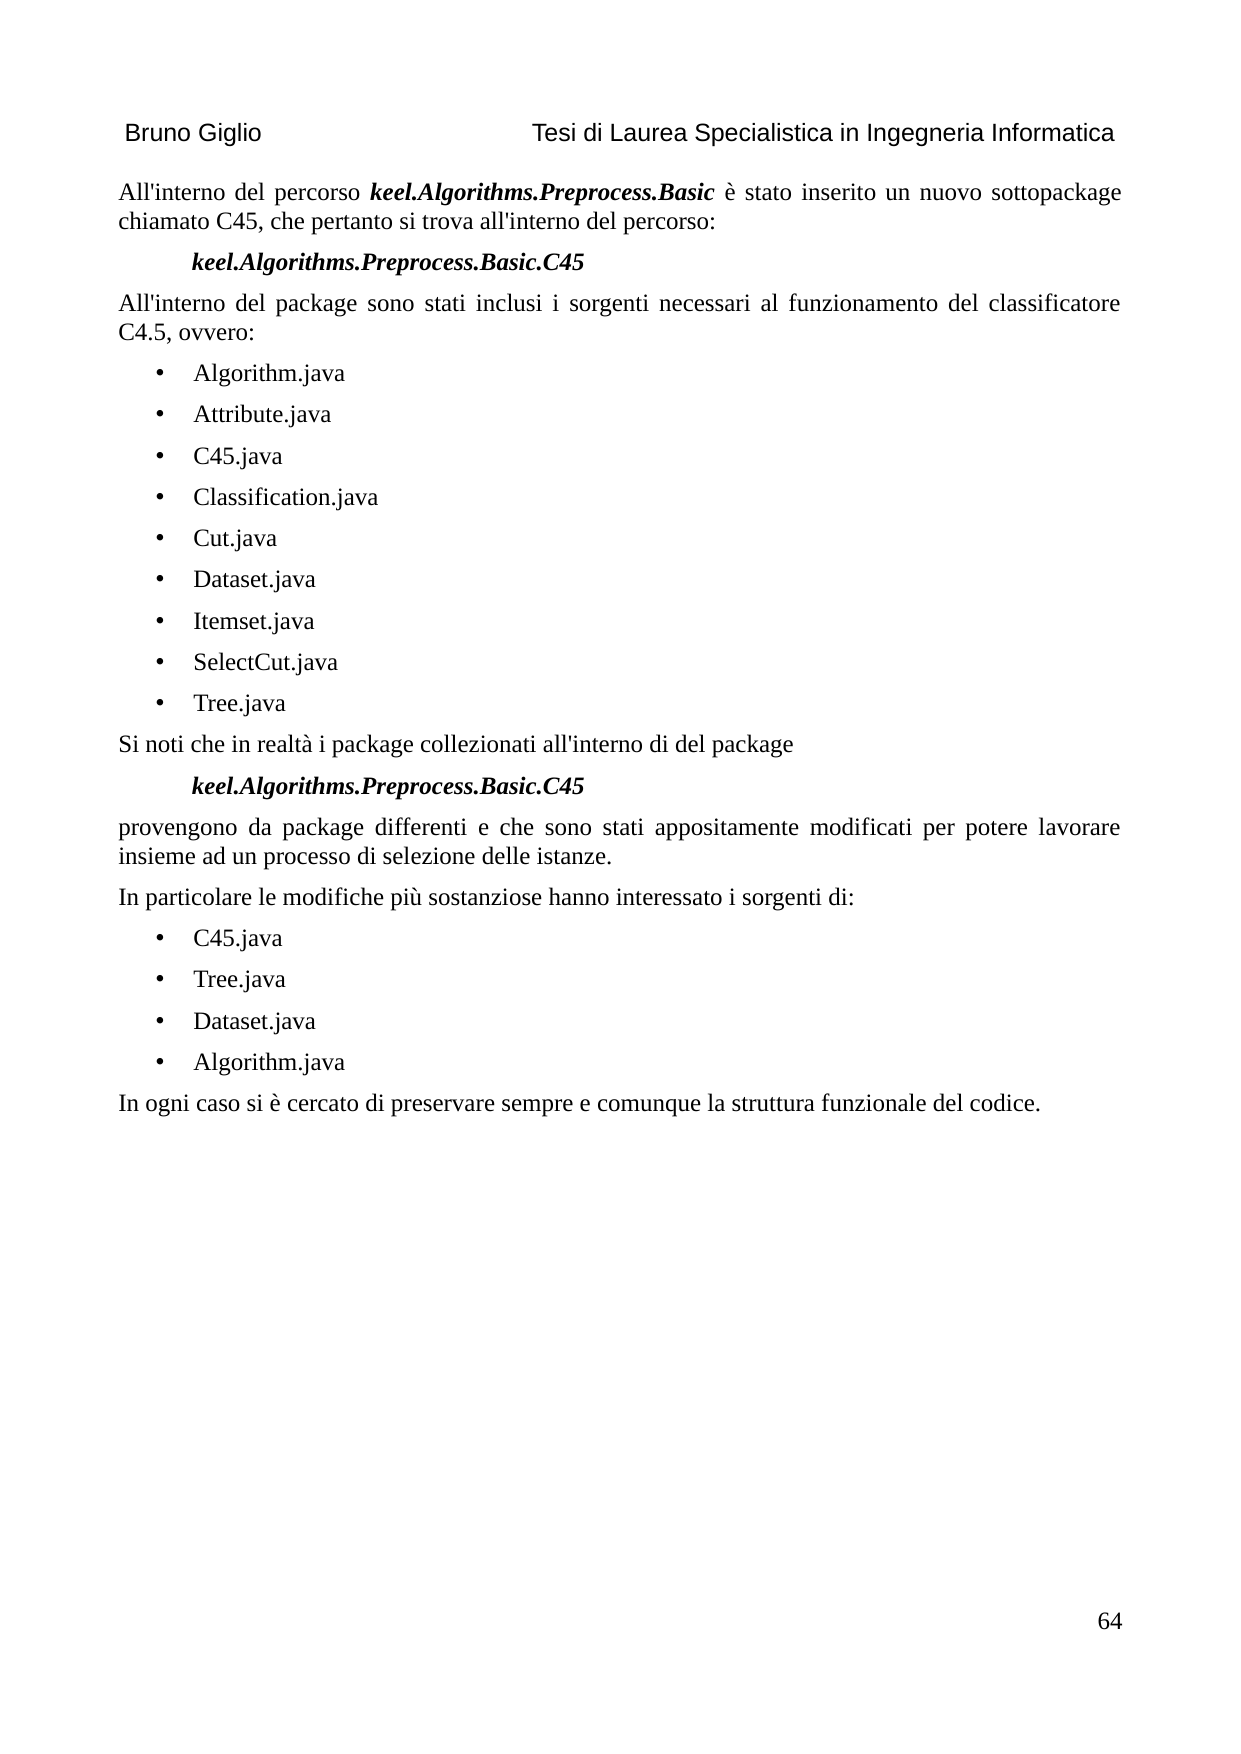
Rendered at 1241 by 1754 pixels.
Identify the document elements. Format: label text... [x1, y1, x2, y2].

list Classification.java [156, 482, 1122, 511]
list Attribute.java [156, 399, 1122, 428]
list Algorithm.java [156, 1047, 1122, 1076]
list SelectCut.java [156, 647, 1122, 676]
list Itemset.java [156, 606, 1122, 634]
text provengono da package differenti e che sono stati appositamente modificati per potere lavorare insieme ad un processo di selezione delle istanze. [118, 812, 1122, 869]
list Algorithm.java [156, 358, 1122, 387]
text Si noti che in realtà i package collezionati all'interno di del package [118, 729, 1122, 758]
text All'interno del package sono stati inclusi i sorgenti necessari al funzionamento del classificatore C4.5, ovvero: [118, 288, 1122, 346]
list Tree.java [156, 964, 1122, 993]
text In particolare le modifiche più sostanziose hanno interessato i sorgenti di: [118, 882, 1122, 911]
text keel.Algorithms.Preprocess.Basic.C45 [118, 247, 1122, 276]
list Cut.java [156, 523, 1122, 552]
text All'interno del percorso keel.Algorithms.Preprocess.Basic è stato inserito un nuovo sottopackage chiamato C45, che pertanto si trova all'interno del percorso: [118, 177, 1122, 234]
list Tree.java [156, 688, 1122, 717]
text In ogni caso si è cercato di preservare sempre e comunque la struttura funzionale del codice. [118, 1088, 1122, 1117]
list Dataset.java [156, 564, 1122, 593]
text keel.Algorithms.Preprocess.Basic.C45 [118, 771, 1122, 799]
list C45.java [156, 441, 1122, 469]
list Dataset.java [156, 1006, 1122, 1034]
list C45.java [156, 923, 1122, 952]
